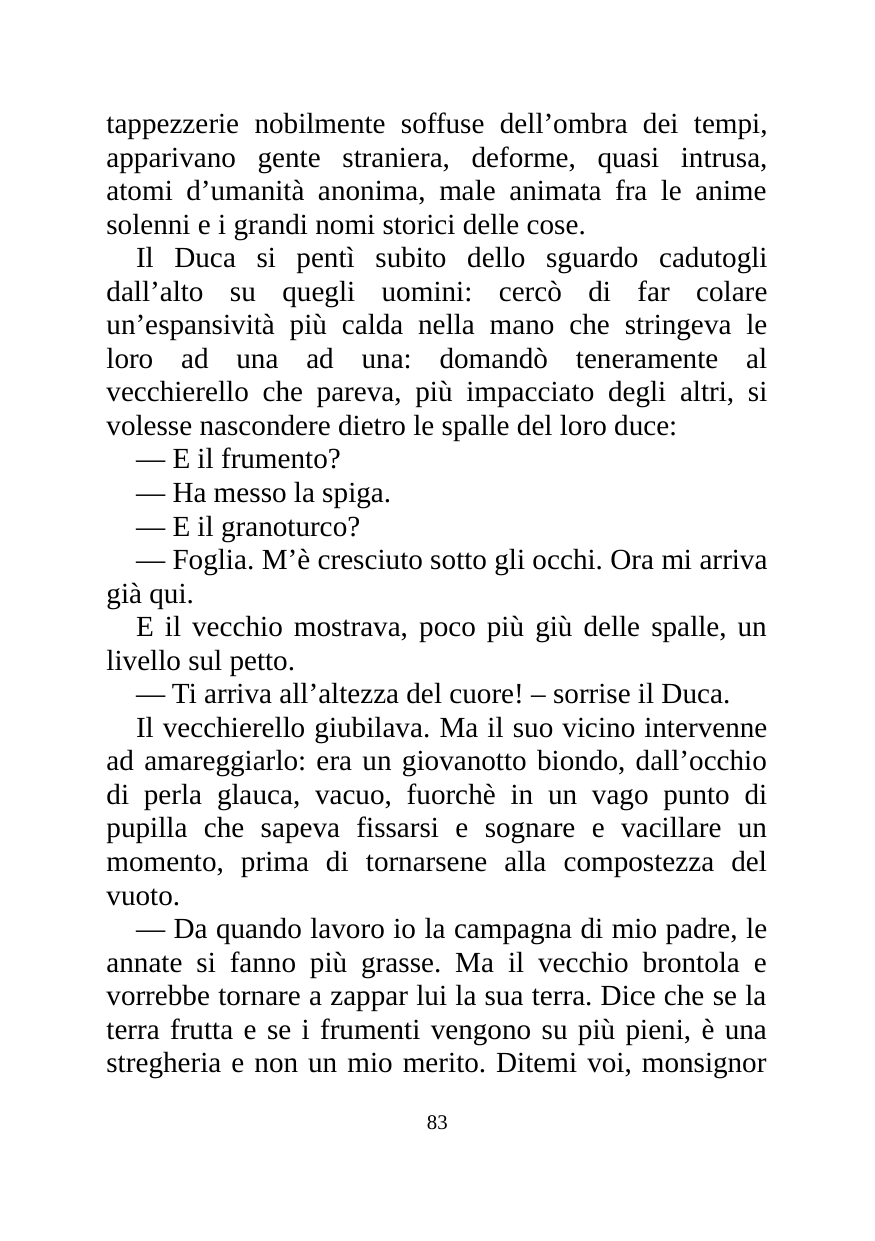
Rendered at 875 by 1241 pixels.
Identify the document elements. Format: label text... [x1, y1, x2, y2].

text — Da quando lavoro io la campagna di mio padre, le annate si fanno più grasse. Ma il vecchio brontola e vorrebbe tornare a zappar lui la sua terra. Dice che se la terra frutta e se i frumenti vengono su più pieni, è una stregheria e non un mio merito. Ditemi voi, monsignor [106, 911, 768, 1079]
text Il vecchierello giubilava. Ma il suo vicino intervenne ad amareggiarlo: era un giovanotto biondo, dall’occhio di perla glauca, vacuo, fuorchè in un vago punto di pupilla che sapeva fissarsi e sognare e vacillare un momento, prima di tornarsene alla compostezza del vuoto. [106, 710, 768, 911]
text tappezzerie nobilmente soffuse dell’ombra dei tempi, apparivano gente straniera, deforme, quasi intrusa, atomi d’umanità anonima, male animata fra le anime solenni e i grandi nomi storici delle cose. [106, 106, 768, 240]
text — Foglia. M’è cresciuto sotto gli occhi. Ora mi arriva già qui. [106, 542, 768, 609]
text — Ti arriva all’altezza del cuore! – sorrise il Duca. [106, 676, 768, 710]
text E il vecchio mostrava, poco più giù delle spalle, un livello sul petto. [106, 609, 768, 676]
text — E il granoturco? [106, 509, 768, 542]
text — E il frumento? [106, 442, 768, 475]
text Il Duca si pentì subito dello sguardo cadutogli dall’alto su quegli uomini: cercò di far colare un’espansività più calda nella mano che stringeva le loro ad una ad una: domandò teneramente al vecchierello che pareva, più impacciato degli altri, si volesse nascondere dietro le spalle del loro duce: [106, 240, 768, 442]
text — Ha messo la spiga. [106, 475, 768, 509]
